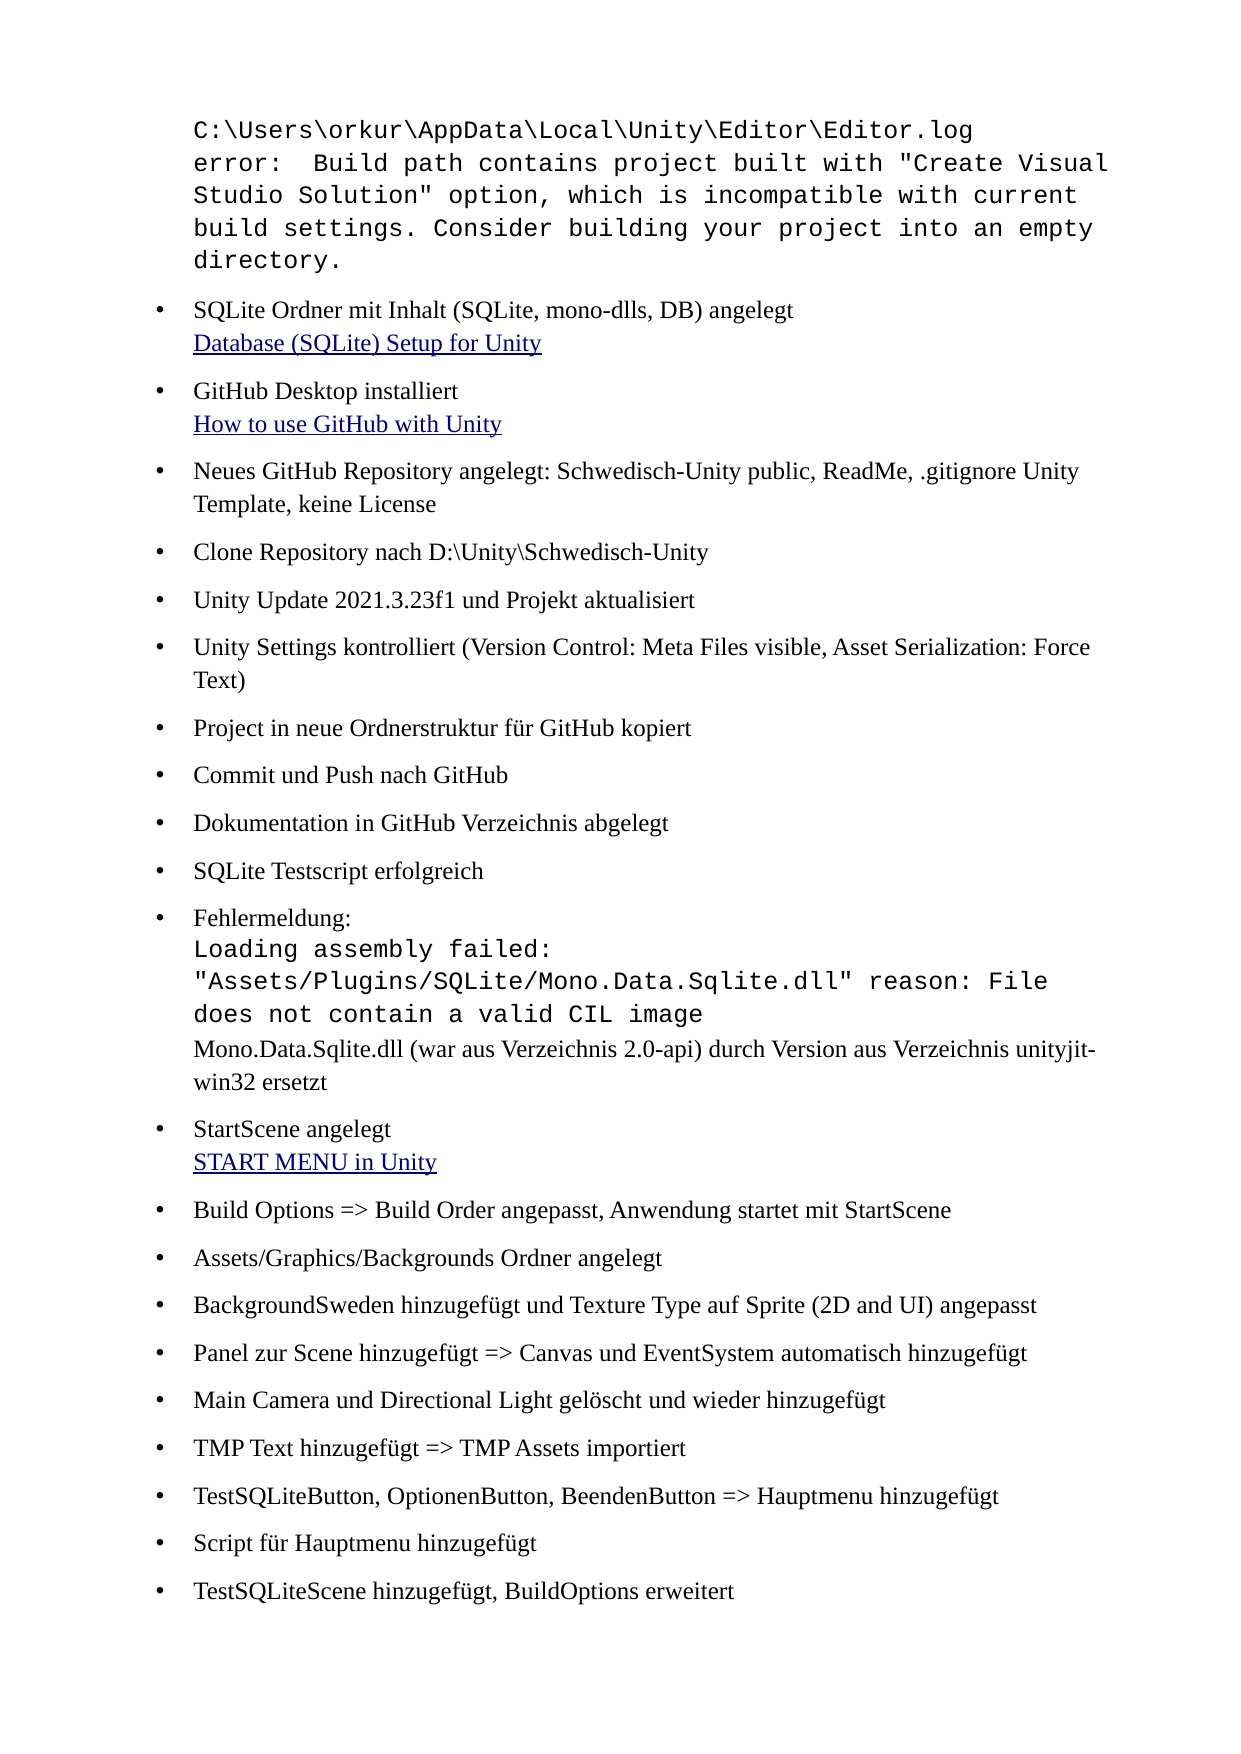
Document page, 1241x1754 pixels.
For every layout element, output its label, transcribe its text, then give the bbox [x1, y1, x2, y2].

list Panel zur Scene hinzugefügt => Canvas und EventSystem automatisch hinzugefügt [156, 1338, 1122, 1367]
list BackgroundSweden hinzugefügt und Texture Type auf Sprite (2D and UI) angepasst [156, 1290, 1122, 1319]
list TestSQLiteButton, OptionenButton, BeendenButton => Hauptmenu hinzugefügt [156, 1481, 1122, 1509]
list TestSQLiteScene hinzugefügt, BuildOptions erweitert [156, 1576, 1122, 1605]
list TMP Text hinzugefügt => TMP Assets importiert [156, 1433, 1122, 1462]
list GitHub Desktop installiert How to use GitHub with Unity [156, 376, 1122, 438]
list Clone Repository nach D:\Unity\Schwedisch-Unity [156, 537, 1122, 566]
list Dokumentation in GitHub Verzeichnis abgelegt [156, 808, 1122, 837]
list SQLite Testscript erfolgreich [156, 856, 1122, 884]
list Neues GitHub Repository angelegt: Schwedisch-Unity public, ReadMe, .gitignore Unity Template, keine License [156, 456, 1122, 518]
list StartScene angelegt START MENU in Unity [156, 1114, 1122, 1176]
list Script für Hauptmenu hinzugefügt [156, 1528, 1122, 1557]
list Project in neue Ordnerstruktur für GitHub kopiert [156, 713, 1122, 742]
list Commit und Push nach GitHub [156, 761, 1122, 789]
list Build Options => Build Order angepasst, Anwendung startet mit StartScene [156, 1195, 1122, 1224]
list Main Camera und Directional Light gelöscht und wieder hinzugefügt [156, 1386, 1122, 1414]
list SQLite Ordner mit Inhalt (SQLite, mono-dlls, DB) angelegt Database (SQLite) Setup for Unity [156, 295, 1122, 357]
list Unity Update 2021.3.23f1 und Projekt aktualisiert [156, 585, 1122, 613]
list C:\Users\orkur\AppData\Local\Unity\Editor\Editor.log error: Build path contains project built with "Create Visual Studio Solution" option, which is incompatible with current build settings. Consider building your project into an empty directory. [156, 118, 1122, 276]
list Assets/Graphics/Backgrounds Ordner angelegt [156, 1243, 1122, 1271]
list Unity Settings kontrolliert (Version Control: Meta Files visible, Asset Serialization: Force Text) [156, 632, 1122, 694]
list Fehlermeldung: Loading assembly failed: "Assets/Plugins/SQLite/Mono.Data.Sqlite.dll" reason: File does not contain a valid CIL image Mono.Data.Sqlite.dll (war aus Verzeichnis 2.0-api) durch Version aus Verzeichnis unityjit-win32 ersetzt [156, 903, 1122, 1096]
